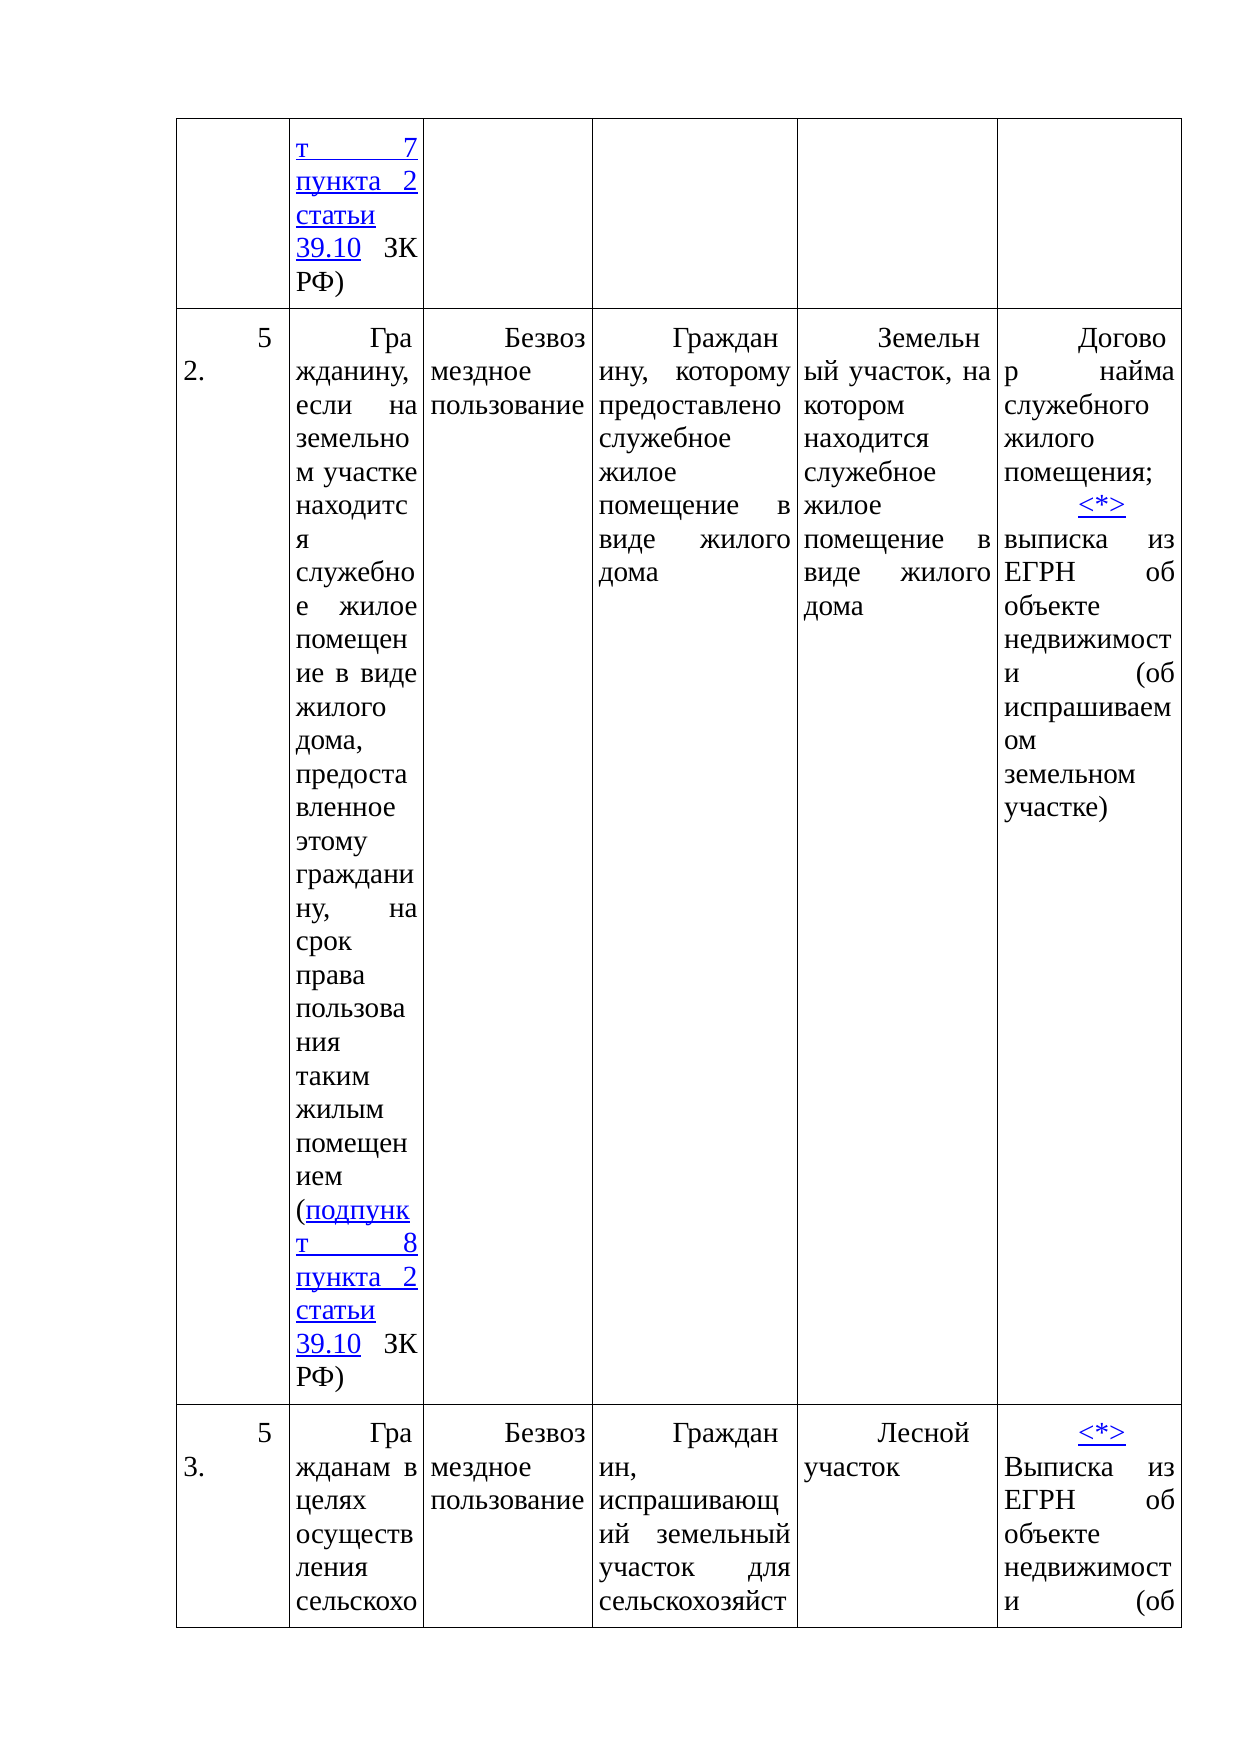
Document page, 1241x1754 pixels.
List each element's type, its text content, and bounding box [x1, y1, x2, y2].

table_cell [798, 119, 997, 308]
table_cell Гражданину, если на земельном участке находится служебное жилое помещение в виде жилого дома, предоставленное этому гражданину, на срок права пользования таким жилым помещением (подпункт 8 пункта 2 статьи 39.10 ЗК РФ) [290, 309, 423, 1404]
table_cell [177, 119, 289, 308]
table_cell 52. [177, 309, 289, 1404]
table_cell 53. [177, 1405, 289, 1627]
table_cell Безвозмездное пользование [424, 309, 592, 1404]
table_cell Гражданину, которому предоставлено служебное жилое помещение в виде жилого дома [593, 309, 797, 1404]
table_cell <*> Выписка из ЕГРН об объекте недвижимости (об [998, 1405, 1181, 1627]
table_cell Безвозмездное пользование [424, 1405, 592, 1627]
table_cell т 7 пункта 2 статьи 39.10 ЗК РФ) [290, 119, 423, 308]
table_cell [424, 119, 592, 308]
table_cell Лесной участок [798, 1405, 997, 1627]
table_cell [593, 119, 797, 308]
table_cell Договор найма служебного жилого помещения; <*> выписка из ЕГРН об объекте недвижимости (об испрашиваемом земельном участке) [998, 309, 1181, 1404]
table_cell Гражданин, испрашивающий земельный участок для сельскохозяйст [593, 1405, 797, 1627]
table_cell Гражданам в целях осуществления сельскохо [290, 1405, 423, 1627]
table_cell [998, 119, 1181, 308]
table_cell Земельный участок, на котором находится служебное жилое помещение в виде жилого дома [798, 309, 997, 1404]
